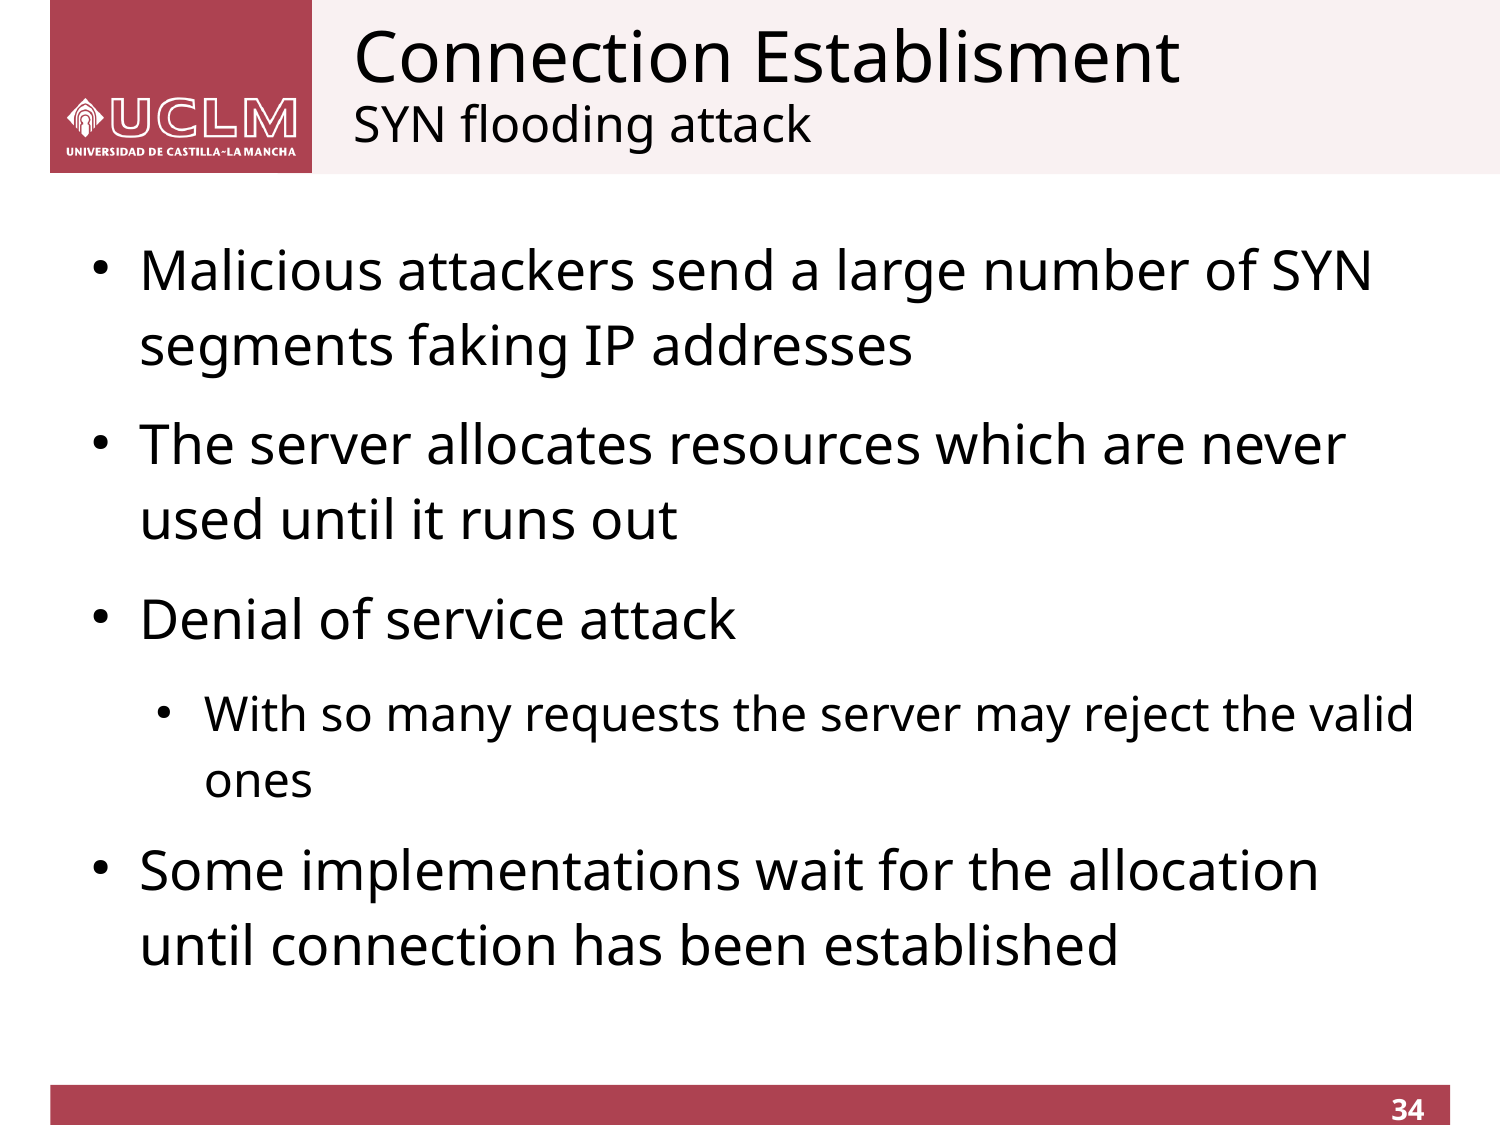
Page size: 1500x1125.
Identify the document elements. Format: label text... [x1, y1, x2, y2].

list Malicious attackers send a large number of SYN segments faking IP addresses The server allocates resources which are never used until it runs out Denial of service attack With so many requests the server may reject the valid ones Some implementations wait for the allocation until connection has been established [74, 231, 1425, 993]
picture [50, 0, 312, 173]
title Connection Establisment SYN flooding attack [353, 6, 1425, 168]
